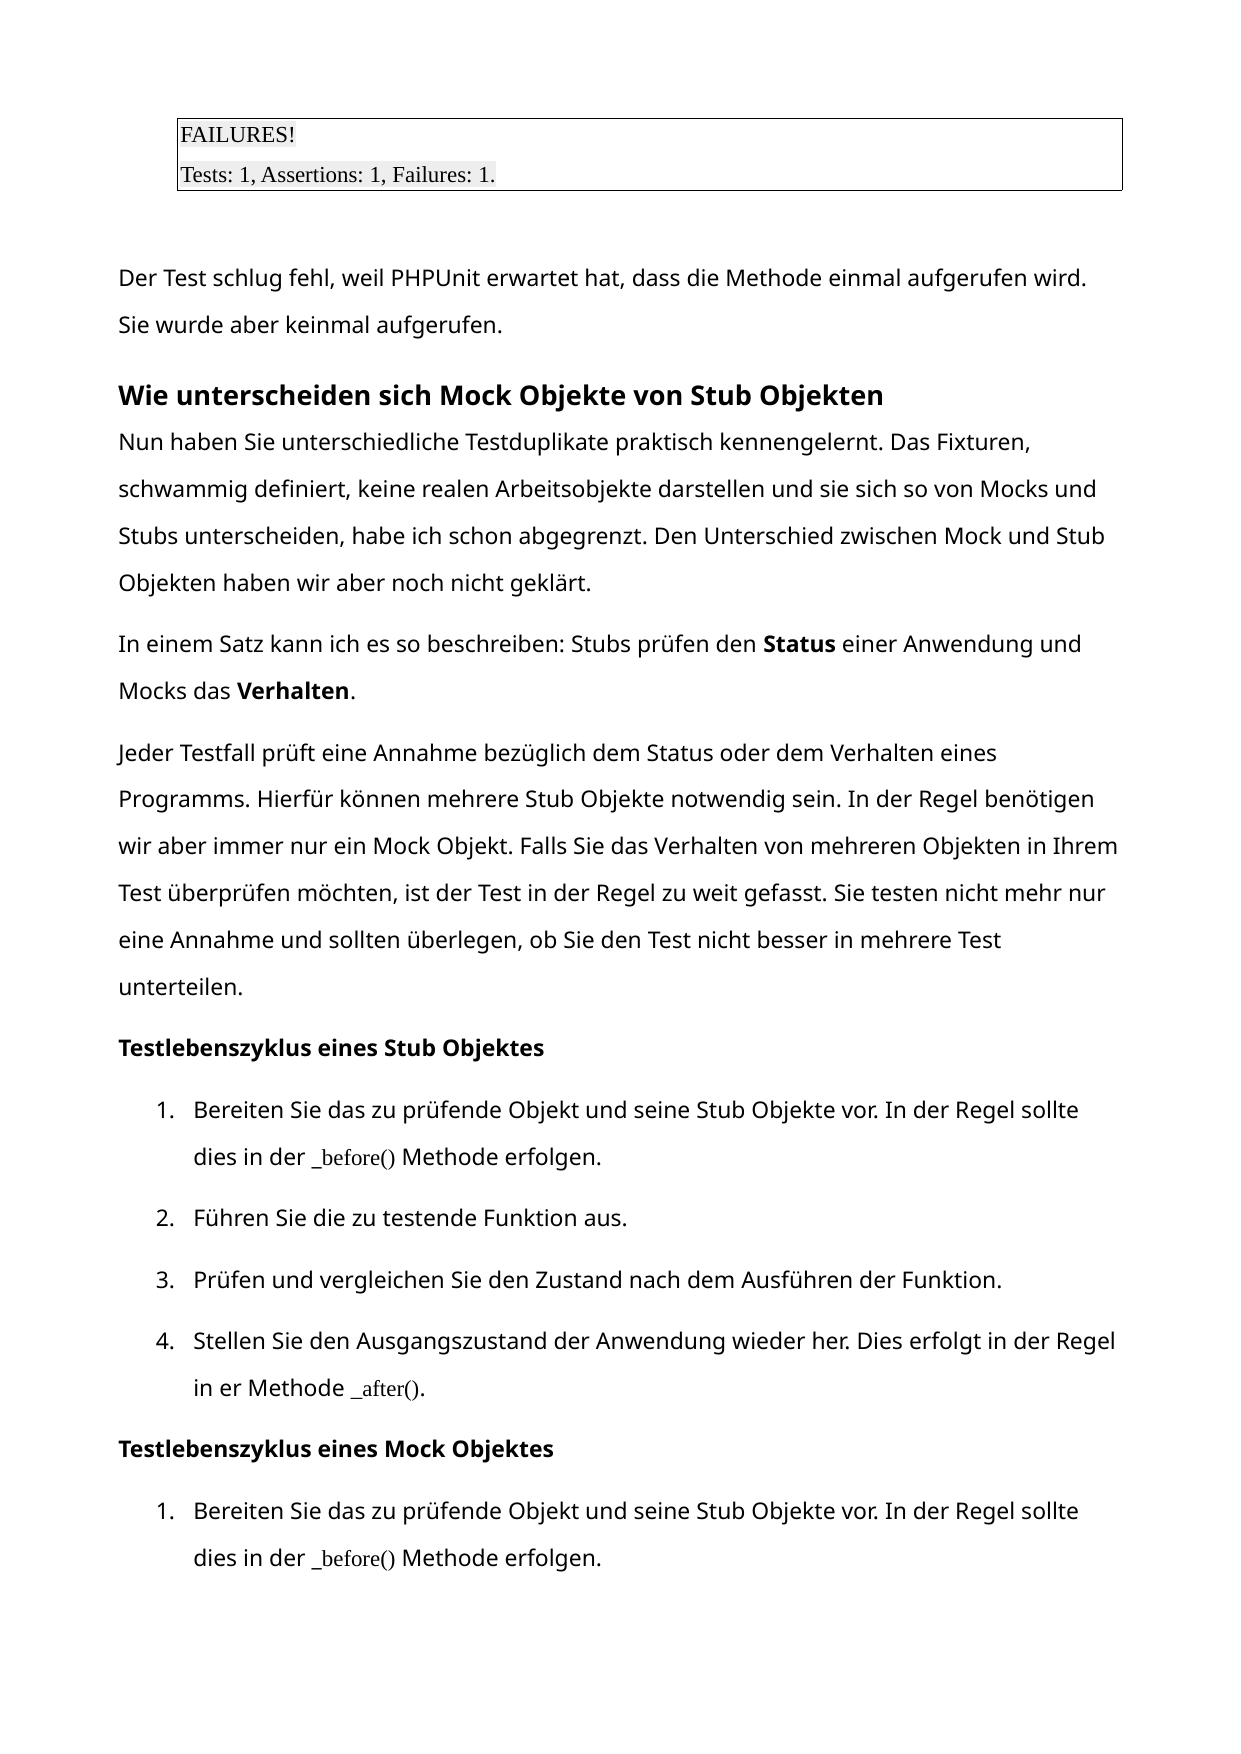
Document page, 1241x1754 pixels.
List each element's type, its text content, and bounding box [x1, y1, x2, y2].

text Der Test schlug fehl, weil PHPUnit erwartet hat, dass die Methode einmal aufgerufen wird. Sie wurde aber keinmal aufgerufen. [118, 262, 1122, 340]
text FAILURES! Tests: 1, Assertions: 1, Failures: 1. [178, 119, 1122, 190]
subtitle Wie unterscheiden sich Mock Objekte von Stub Objekten [118, 377, 1122, 414]
list Stellen Sie den Ausgangszustand der Anwendung wieder her. Dies erfolgt in der Regel in er Methode _after(). [156, 1325, 1122, 1403]
list Prüfen und vergleichen Sie den Zustand nach dem Ausführen der Funktion. [156, 1264, 1122, 1295]
text Testlebenszyklus eines Stub Objektes [118, 1032, 1122, 1064]
text Nun haben Sie unterschiedliche Testduplikate praktisch kennengelernt. Das Fixturen, schwammig definiert, keine realen Arbeitsobjekte darstellen und sie sich so von Mocks und Stubs unterscheiden, habe ich schon abgegrenzt. Den Unterschied zwischen Mock und Stub Objekten haben wir aber noch nicht geklärt. [118, 426, 1122, 598]
text Testlebenszyklus eines Mock Objektes [118, 1433, 1122, 1465]
text In einem Satz kann ich es so beschreiben: Stubs prüfen den Status einer Anwendung und Mocks das Verhalten. [118, 628, 1122, 706]
list Bereiten Sie das zu prüfende Objekt und seine Stub Objekte vor. In der Regel sollte dies in der _before() Methode erfolgen. [156, 1495, 1122, 1573]
list Führen Sie die zu testende Funktion aus. [156, 1202, 1122, 1233]
text Jeder Testfall prüft eine Annahme bezüglich dem Status oder dem Verhalten eines Programms. Hierfür können mehrere Stub Objekte notwendig sein. In der Regel benötigen wir aber immer nur ein Mock Objekt. Falls Sie das Verhalten von mehreren Objekten in Ihrem Test überprüfen möchten, ist der Test in der Regel zu weit gefasst. Sie testen nicht mehr nur eine Annahme und sollten überlegen, ob Sie den Test nicht besser in mehrere Test unterteilen. [118, 737, 1122, 1002]
list Bereiten Sie das zu prüfende Objekt und seine Stub Objekte vor. In der Regel sollte dies in der _before() Methode erfolgen. [156, 1094, 1122, 1172]
